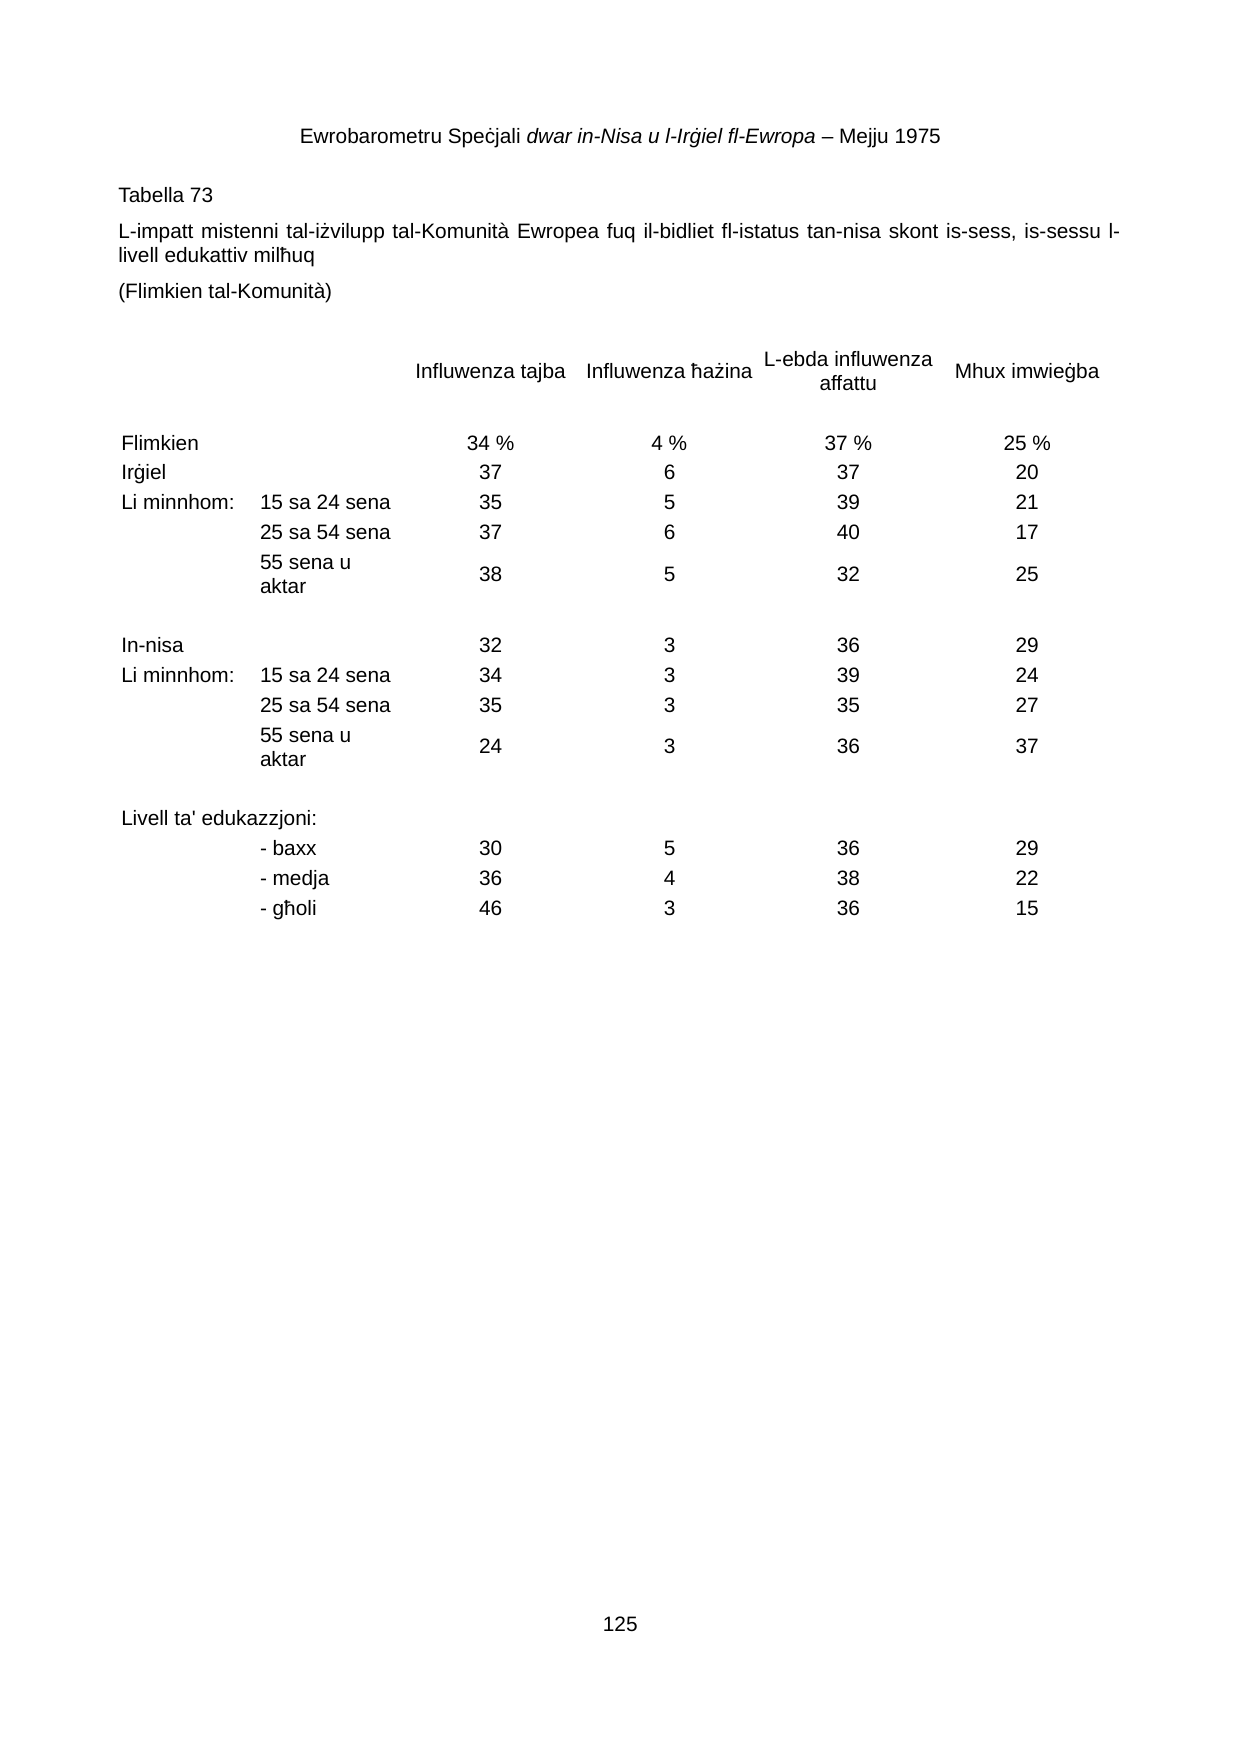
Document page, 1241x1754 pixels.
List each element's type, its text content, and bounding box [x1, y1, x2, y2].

table_cell 35 [759, 690, 937, 719]
table_cell [257, 398, 401, 427]
table_cell [580, 773, 759, 803]
table_cell 5 [580, 547, 759, 600]
table_cell 34 % [401, 428, 580, 457]
table_header Mhux imwieġba [938, 344, 1116, 398]
table_cell 3 [580, 893, 759, 922]
table_cell 25 % [938, 428, 1116, 457]
table_cell 55 sena u aktar [257, 547, 401, 600]
table_cell 34 [401, 660, 580, 690]
table_cell 3 [580, 660, 759, 690]
table_cell - medja [257, 863, 401, 892]
table_cell 3 [580, 720, 759, 773]
table_cell 35 [401, 487, 580, 517]
text (Flimkien tal-Komunità) [118, 278, 1122, 302]
table_cell 39 [759, 487, 937, 517]
table_cell 40 [759, 517, 937, 547]
table_cell [401, 803, 580, 833]
table_header [118, 344, 257, 398]
table_cell [759, 600, 937, 630]
table_cell [257, 600, 401, 630]
table_cell 4 [580, 863, 759, 892]
table_header L-ebda influwenza affattu [759, 344, 937, 398]
table_cell Livell ta' edukazzjoni: [118, 803, 401, 833]
table_cell - baxx [257, 833, 401, 863]
table_cell 37 [401, 457, 580, 487]
table_cell [257, 630, 401, 660]
table_cell 37 [938, 720, 1116, 773]
table_cell 21 [938, 487, 1116, 517]
table_cell 20 [938, 457, 1116, 487]
table_cell [580, 398, 759, 427]
table_cell 36 [759, 833, 937, 863]
table_cell [118, 398, 257, 427]
table_cell 36 [759, 630, 937, 660]
table_cell Li minnhom: [118, 660, 257, 690]
table_cell 24 [938, 660, 1116, 690]
table_cell [580, 803, 759, 833]
table_cell 32 [759, 547, 937, 600]
table_cell [118, 690, 257, 719]
table_cell Li minnhom: [118, 487, 257, 517]
table_cell [118, 863, 257, 892]
table_cell 29 [938, 833, 1116, 863]
table_header Influwenza tajba [401, 344, 580, 398]
table_cell [118, 517, 257, 547]
table_cell 24 [401, 720, 580, 773]
table_cell 38 [759, 863, 937, 892]
table_cell [257, 457, 401, 487]
table_cell [938, 398, 1116, 427]
table_cell [118, 600, 257, 630]
table_cell 37 [759, 457, 937, 487]
table_cell 55 sena u aktar [257, 720, 401, 773]
table_cell 6 [580, 457, 759, 487]
table_cell 30 [401, 833, 580, 863]
table_cell 46 [401, 893, 580, 922]
table_cell Irġiel [118, 457, 257, 487]
table_cell 29 [938, 630, 1116, 660]
table_cell 22 [938, 863, 1116, 892]
table_cell 36 [401, 863, 580, 892]
table_cell 36 [759, 720, 937, 773]
table_cell 38 [401, 547, 580, 600]
table_cell [938, 803, 1116, 833]
table_cell 25 sa 54 sena [257, 690, 401, 719]
table_cell 5 [580, 487, 759, 517]
table_cell [938, 773, 1116, 803]
table_cell 3 [580, 630, 759, 660]
table_header Influwenza ħażina [580, 344, 759, 398]
table_header [257, 344, 401, 398]
table_cell 39 [759, 660, 937, 690]
table_cell [401, 398, 580, 427]
table_cell [580, 600, 759, 630]
table_cell [759, 398, 937, 427]
table_cell [938, 600, 1116, 630]
table_cell 36 [759, 893, 937, 922]
table_cell 17 [938, 517, 1116, 547]
table_cell [118, 547, 257, 600]
table_cell 6 [580, 517, 759, 547]
table_cell 37 % [759, 428, 937, 457]
table_cell 35 [401, 690, 580, 719]
table_cell [118, 893, 257, 922]
table_cell 5 [580, 833, 759, 863]
table_cell 27 [938, 690, 1116, 719]
text Tabella 73 [118, 183, 1122, 207]
table_cell [118, 773, 257, 803]
table_cell [257, 773, 401, 803]
table_cell 15 sa 24 sena [257, 660, 401, 690]
table_cell 25 sa 54 sena [257, 517, 401, 547]
table_cell [759, 773, 937, 803]
table_cell 15 sa 24 sena [257, 487, 401, 517]
table_cell - għoli [257, 893, 401, 922]
table_cell 4 % [580, 428, 759, 457]
table_cell [118, 720, 257, 773]
table_cell Flimkien [118, 428, 401, 457]
table_cell In-nisa [118, 630, 257, 660]
table_cell [401, 773, 580, 803]
table_cell 3 [580, 690, 759, 719]
table_cell [759, 803, 937, 833]
table_cell 25 [938, 547, 1116, 600]
table_cell [118, 833, 257, 863]
text L-impatt mistenni tal-iżvilupp tal-Komunità Ewropea fuq il-bidliet fl-istatus tan-nisa skont is-sess, is-sessu l-livell edukattiv milħuq [118, 219, 1122, 267]
table_cell 15 [938, 893, 1116, 922]
table_cell [401, 600, 580, 630]
table_cell 32 [401, 630, 580, 660]
table_cell 37 [401, 517, 580, 547]
